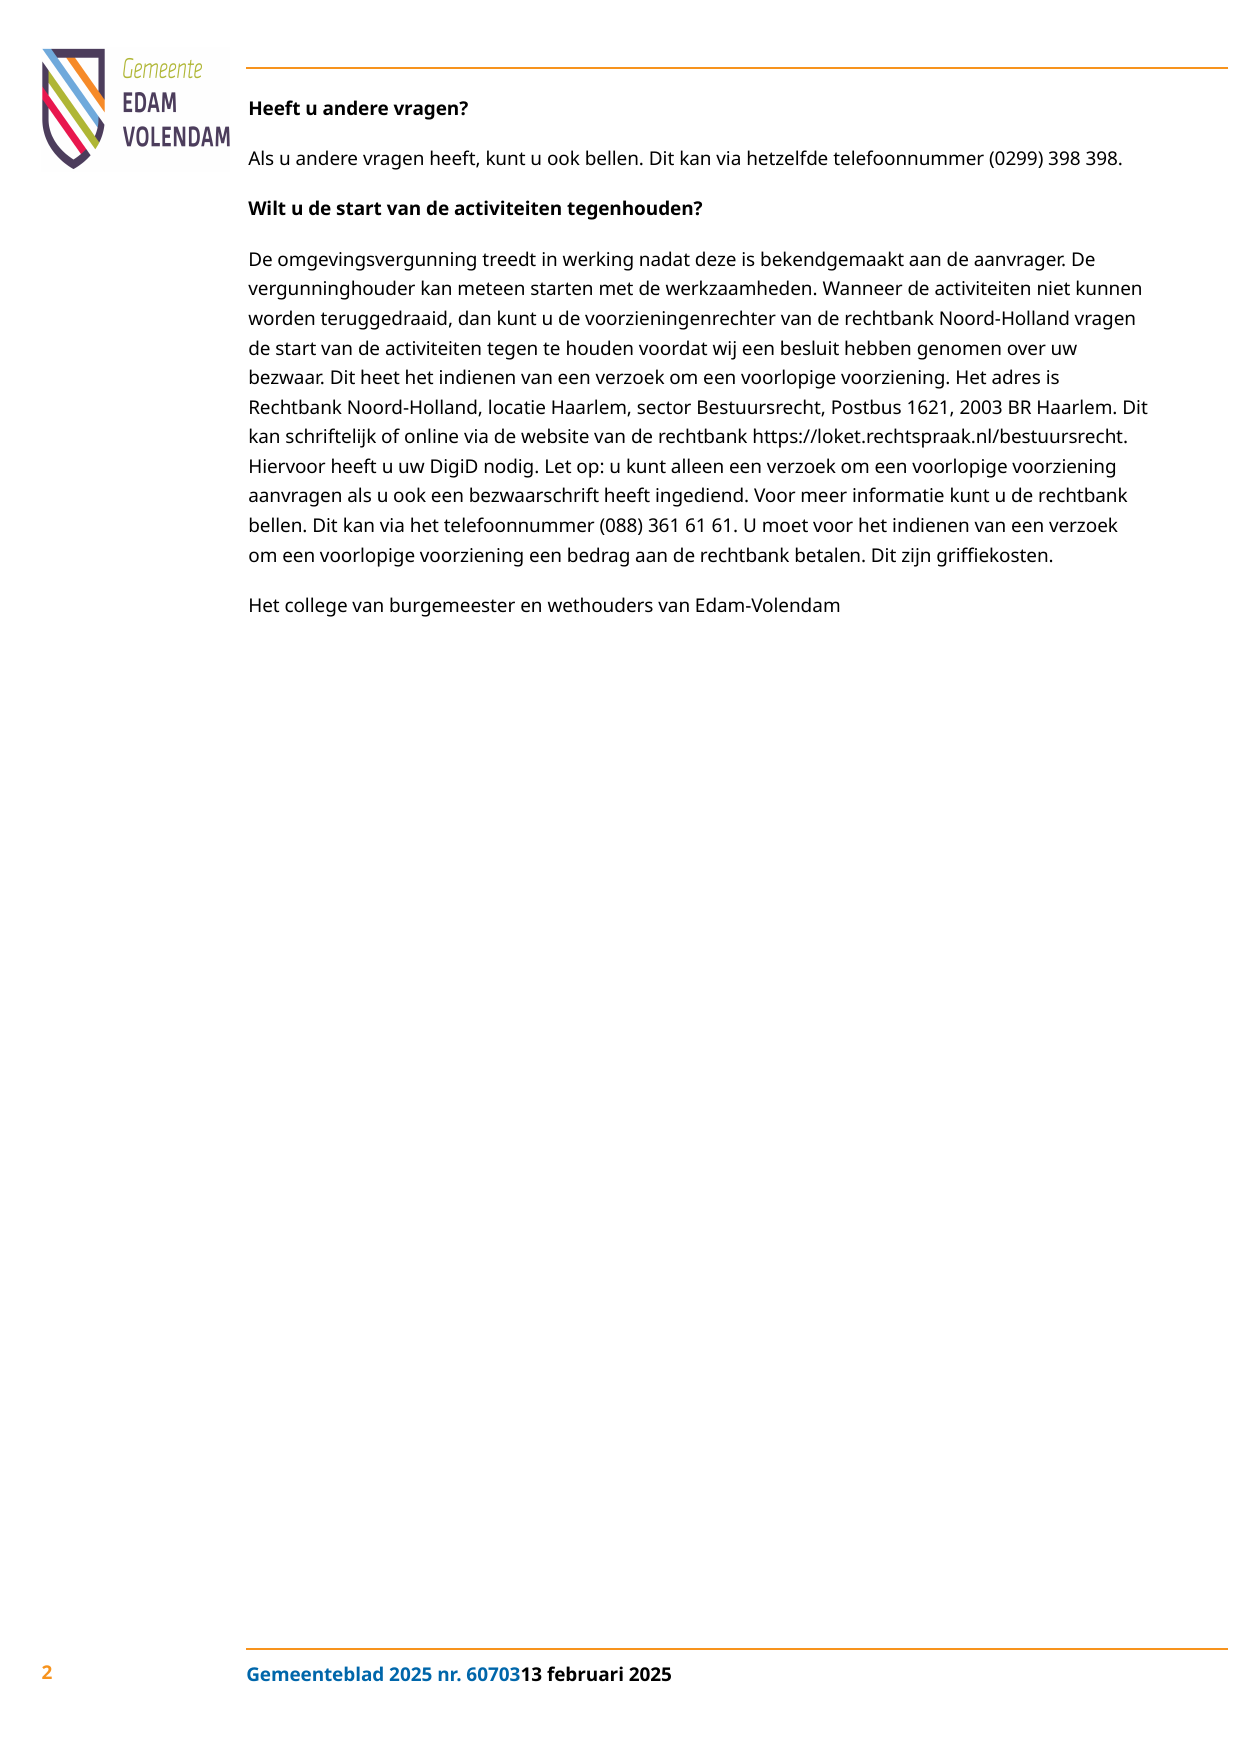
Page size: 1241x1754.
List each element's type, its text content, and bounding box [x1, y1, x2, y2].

text Wilt u de start van de activiteiten tegenhouden? [248, 196, 1152, 221]
picture [41, 47, 231, 172]
text Het college van burgemeester en wethouders van Edam-Volendam [248, 592, 1152, 618]
text De omgevingsvergunning treedt in werking nadat deze is bekendgemaakt aan de aanvrager. De vergunninghouder kan meteen starten met de werkzaamheden. Wanneer de activiteiten niet kunnen worden teruggedraaid, dan kunt u de voorzieningenrechter van de rechtbank Noord-Holland vragen de start van de activiteiten tegen te houden voordat wij een besluit hebben genomen over uw bezwaar. Dit heet het indienen van een verzoek om een voorlopige voorziening. Het adres is Rechtbank Noord-Holland, locatie Haarlem, sector Bestuursrecht, Postbus 1621, 2003 BR Haarlem. Dit kan schriftelijk of online via de website van de rechtbank https://loket.rechtspraak.nl/bestuursrecht. Hiervoor heeft u uw DigiD nodig. Let op: u kunt alleen een verzoek om een voorlopige voorziening aanvragen als u ook een bezwaarschrift heeft ingediend. Voor meer informatie kunt u de rechtbank bellen. Dit kan via het telefoonnummer (088) 361 61 61. U moet voor het indienen van een verzoek om een voorlopige voorziening een bedrag aan de rechtbank betalen. Dit zijn griffiekosten. [248, 246, 1152, 568]
text Als u andere vragen heeft, kunt u ook bellen. Dit kan via hetzelfde telefoonnummer (0299) 398 398. [248, 145, 1152, 171]
text Heeft u andere vragen? [248, 95, 1152, 121]
